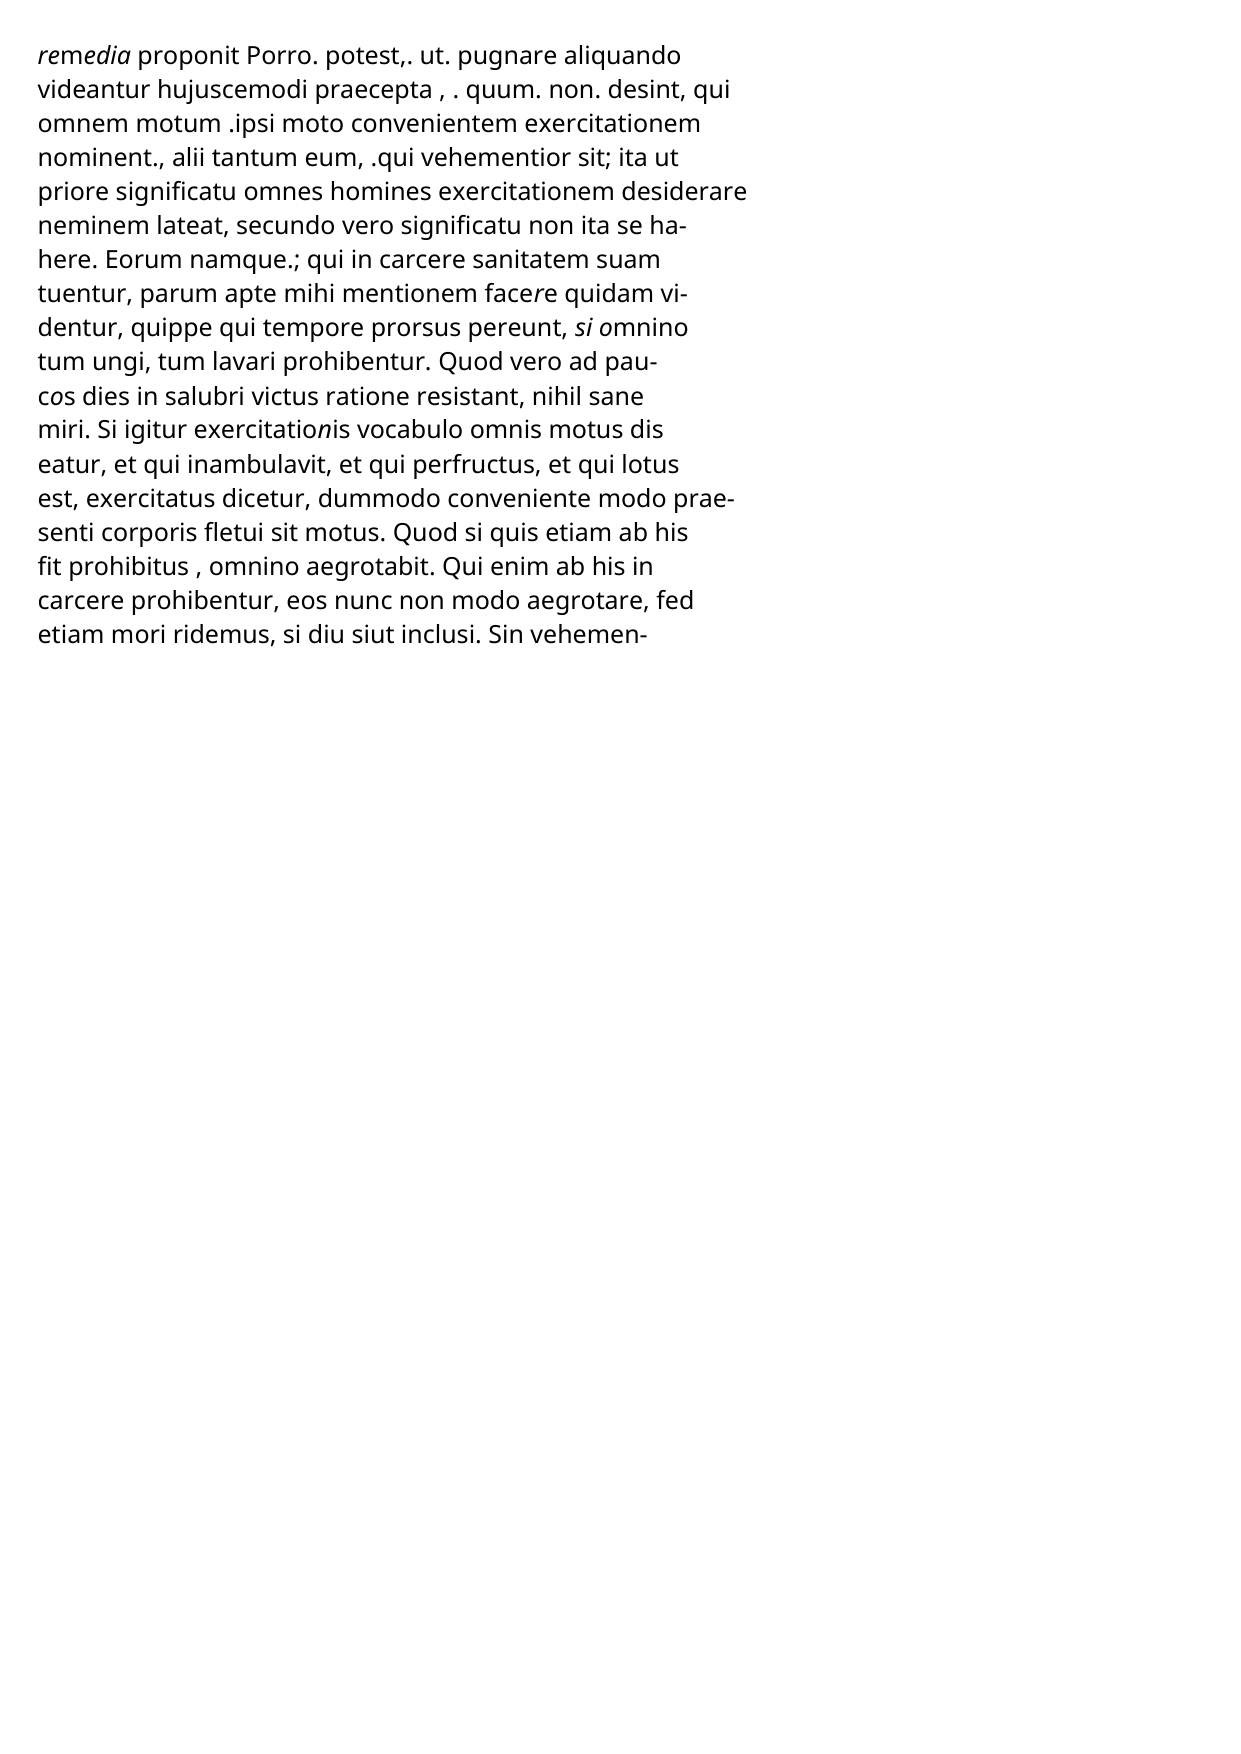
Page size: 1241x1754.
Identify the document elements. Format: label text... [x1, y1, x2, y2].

text remedia proponit Porro. potest,. ut. pugnare aliquando videantur hujuscemodi praecepta , . quum. non. desint, qui omnem motum .ipsi moto convenientem exercitationem nominent., alii tantum eum, .qui vehementior sit; ita ut priore significatu omnes homines exercitationem desiderare neminem lateat, secundo vero significatu non ita se ha- here. Eorum namque.; qui in carcere sanitatem suam tuentur, parum apte mihi mentionem facere quidam vi- dentur, quippe qui tempore prorsus pereunt, si omnino tum ungi, tum lavari prohibentur. Quod vero ad pau- cos dies in salubri victus ratione resistant, nihil sane miri. Si igitur exercitationis vocabulo omnis motus dis eatur, et qui inambulavit, et qui perfructus, et qui lotus est, exercitatus dicetur, dummodo conveniente modo prae- senti corporis fletui sit motus. Quod si quis etiam ab his fit prohibitus , omnino aegrotabit. Qui enim ab his in carcere prohibentur, eos nunc non modo aegrotare, fed etiam mori ridemus, si diu siut inclusi. Sin vehemen- [37, 37, 1203, 651]
